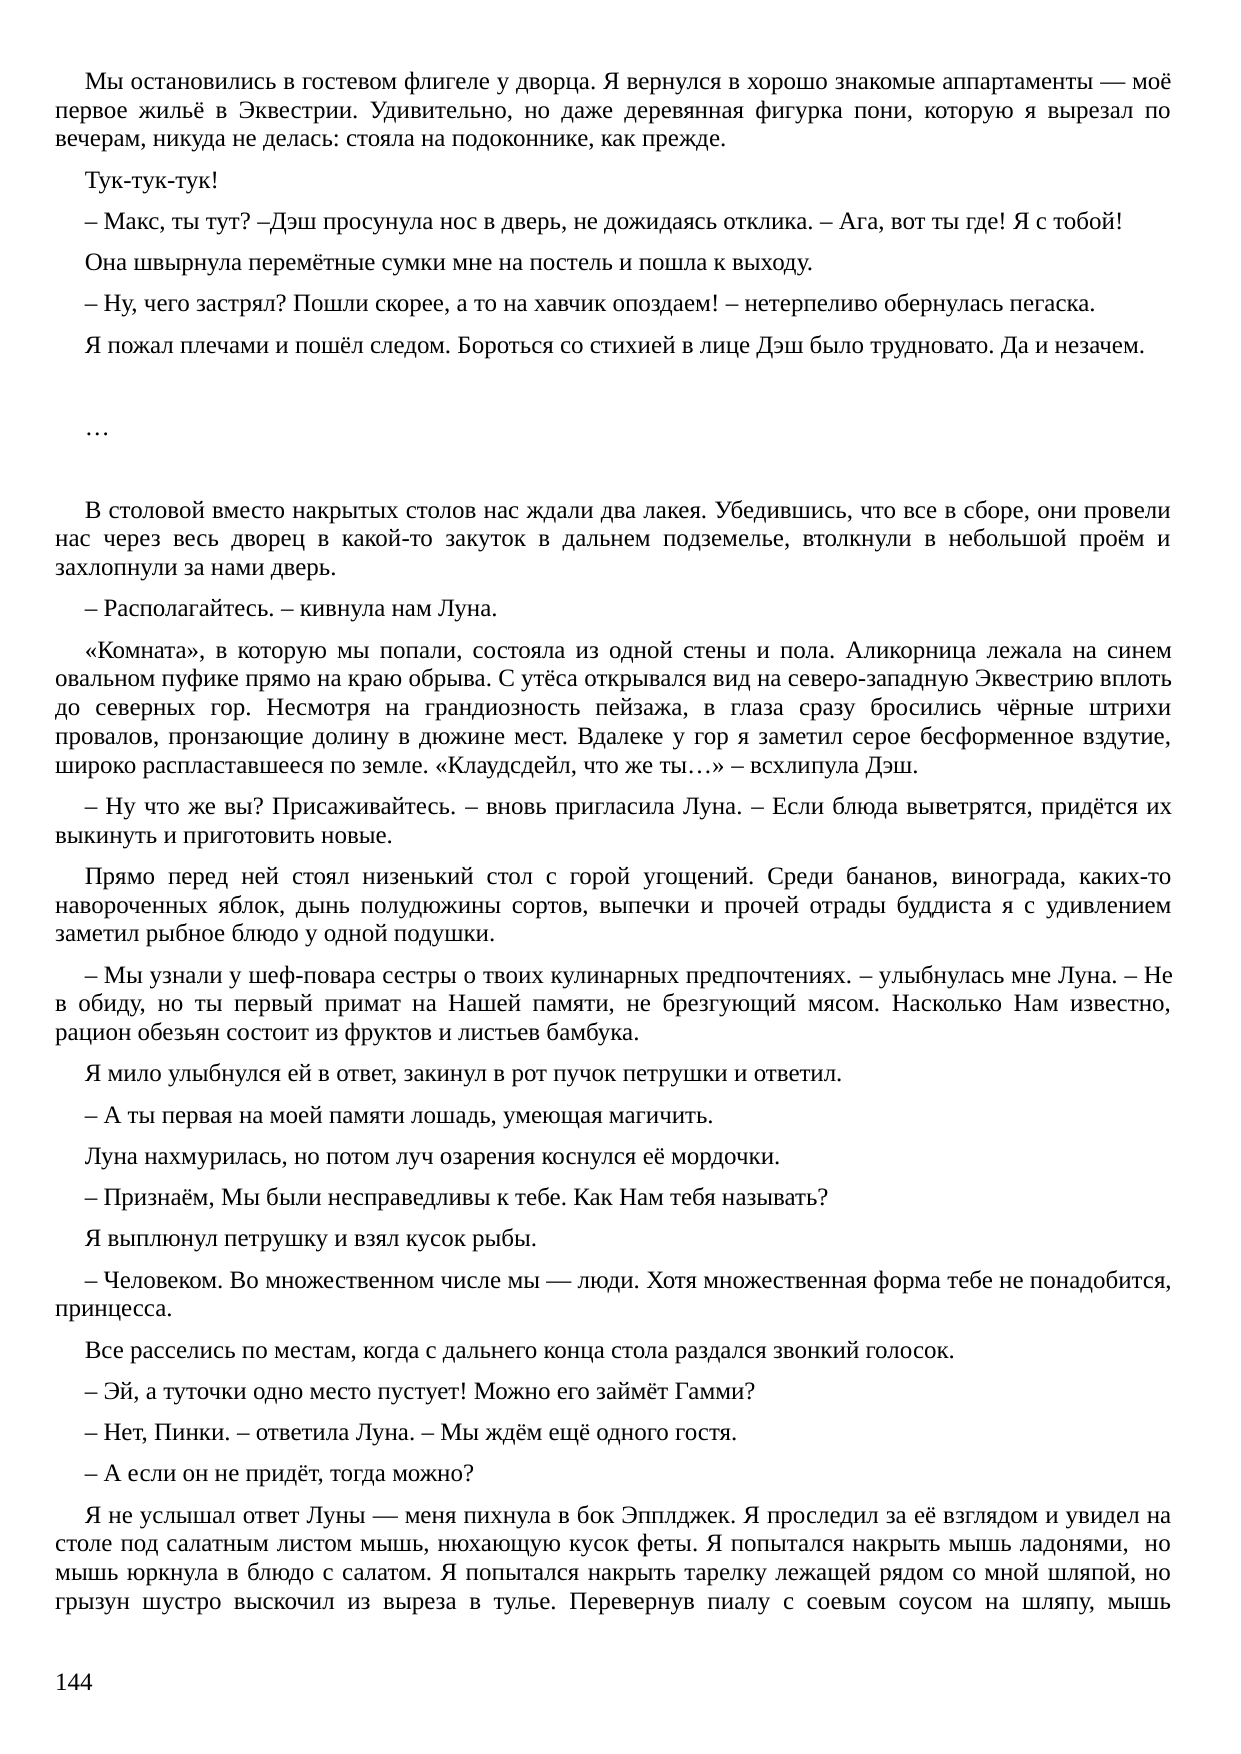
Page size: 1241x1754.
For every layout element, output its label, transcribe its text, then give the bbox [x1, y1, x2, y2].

text – Человеком. Во множественном числе мы — люди. Хотя множественная форма тебе не понадобится, принцесса. [55, 1265, 1173, 1322]
text Все расселись по местам, когда с дальнего конца стола раздался звонкий голосок. [55, 1335, 1173, 1363]
text «Комната», в которую мы попали, состояла из одной стены и пола. Аликорница лежала на синем овальном пуфике прямо на краю обрыва. С утёса открывался вид на северо-западную Эквестрию вплоть до северных гор. Несмотря на грандиозность пейзажа, в глаза сразу бросились чёрные штрихи провалов, пронзающие долину в дюжине мест. Вдалеке у гор я заметил серое бесформенное вздутие, широко распластавшееся по земле. «Клаудсдейл, что же ты…» – всхлипула Дэш. [55, 635, 1173, 778]
text Луна нахмурилась, но потом луч озарения коснулся её мордочки. [55, 1141, 1173, 1170]
text В столовой вместо накрытых столов нас ждали два лакея. Убедившись, что все в сборе, они провели нас через весь дворец в какой-то закуток в дальнем подземелье, втолкнули в небольшой проём и захлопнули за нами дверь. [55, 495, 1173, 581]
text … [55, 412, 1173, 441]
text – Эй, а туточки одно место пустует! Можно его займёт Гамми? [55, 1376, 1173, 1405]
text – Располагайтесь. – кивнула нам Луна. [55, 593, 1173, 622]
text Я мило улыбнулся ей в ответ, закинул в рот пучок петрушки и ответил. [55, 1058, 1173, 1087]
text – Нет, Пинки. – ответила Луна. – Мы ждём ещё одного гостя. [55, 1417, 1173, 1446]
text Тук-тук-тук! [55, 165, 1173, 193]
text Я пожал плечами и пошёл следом. Бороться со стихией в лице Дэш было трудновато. Да и незачем. [55, 330, 1173, 358]
text Я не услышал ответ Луны — меня пихнула в бок Эпплджек. Я проследил за её взглядом и увидел на столе под салатным листом мышь, нюхающую кусок феты. Я попытался накрыть мышь ладонями, но мышь юркнула в блюдо с салатом. Я попытался накрыть тарелку лежащей рядом со мной шляпой, но грызун шустро выскочил из выреза в тулье. Перевернув пиалу с соевым соусом на шляпу, мышь [55, 1500, 1173, 1615]
text Мы остановились в гостевом флигеле у дворца. Я вернулся в хорошо знакомые аппартаменты — моё первое жильё в Эквестрии. Удивительно, но даже деревянная фигурка пони, которую я вырезал по вечерам, никуда не делась: стояла на подоконнике, как прежде. [55, 66, 1173, 152]
text – Мы узнали у шеф-повара сестры о твоих кулинарных предпочтениях. – улыбнулась мне Луна. – Не в обиду, но ты первый примат на Нашей памяти, не брезгующий мясом. Насколько Нам известно, рацион обезьян состоит из фруктов и листьев бамбука. [55, 960, 1173, 1046]
text Прямо перед ней стоял низенький стол с горой угощений. Среди бананов, винограда, каких-то навороченных яблок, дынь полудюжины сортов, выпечки и прочей отрады буддиста я с удивлением заметил рыбное блюдо у одной подушки. [55, 861, 1173, 947]
text Я выплюнул петрушку и взял кусок рыбы. [55, 1223, 1173, 1252]
text – Макс, ты тут? –Дэш просунула нос в дверь, не дожидаясь отклика. – Ага, вот ты где! Я с тобой! [55, 206, 1173, 235]
text – Ну, чего застрял? Пошли скорее, а то на хавчик опоздаем! – нетерпеливо обернулась пегаска. [55, 288, 1173, 317]
text Она швырнула перемётные сумки мне на постель и пошла к выходу. [55, 247, 1173, 276]
text – Ну что же вы? Присаживайтесь. – вновь пригласила Луна. – Если блюда выветрятся, придётся их выкинуть и приготовить новые. [55, 791, 1173, 848]
text – А ты первая на моей памяти лошадь, умеющая магичить. [55, 1100, 1173, 1128]
text – Признаём, Мы были несправедливы к тебе. Как Нам тебя называть? [55, 1182, 1173, 1211]
text – А если он не придёт, тогда можно? [55, 1458, 1173, 1487]
